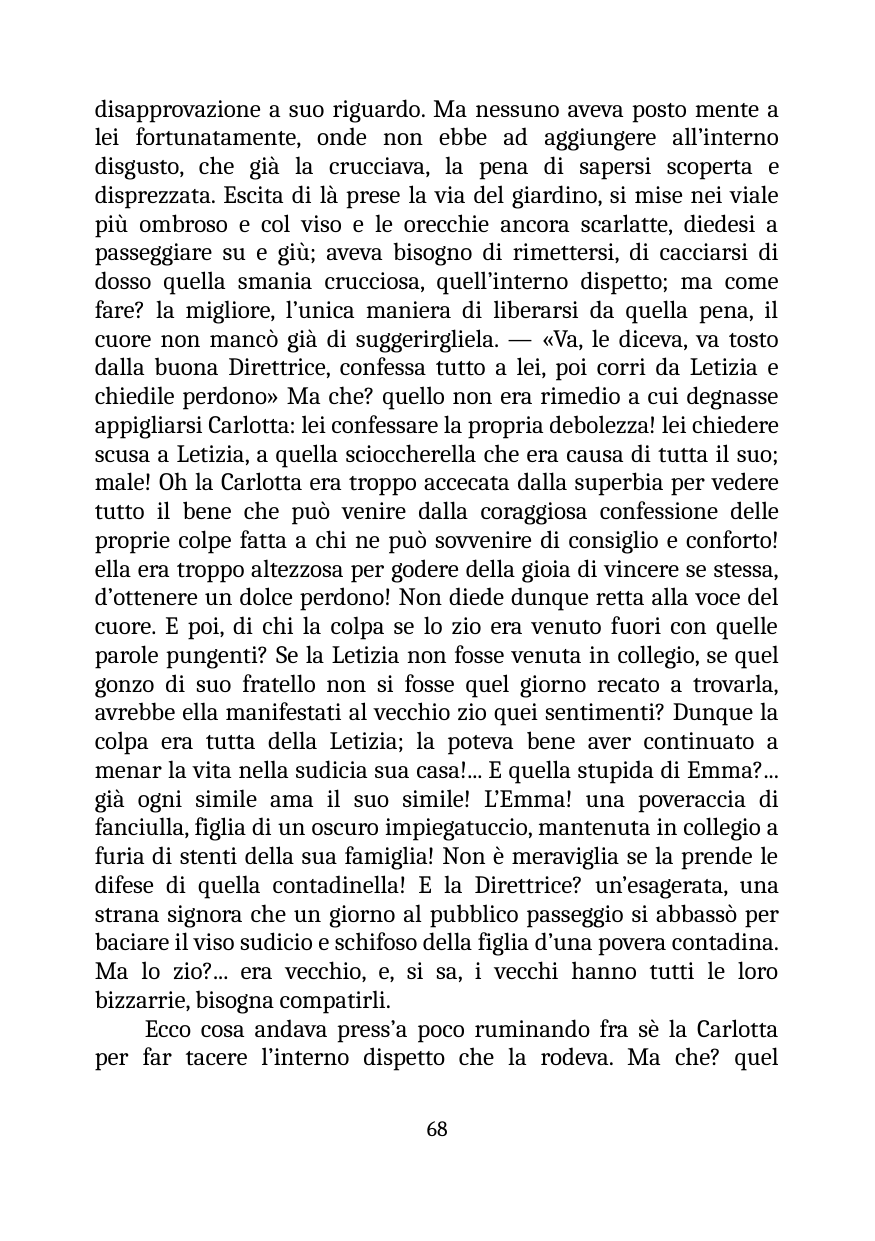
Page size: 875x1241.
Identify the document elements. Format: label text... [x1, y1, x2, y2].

text Ecco cosa andava press’a poco ruminando fra sè la Carlotta per far tacere l’interno dispetto che la rodeva. Ma che? quel [94, 1014, 779, 1072]
text disapprovazione a suo riguardo. Ma nessuno aveva posto mente a lei fortunatamente, onde non ebbe ad aggiungere all’interno disgusto, che già la crucciava, la pena di sapersi scoperta e disprezzata. Escita di là prese la via del giardino, si mise nei viale più ombroso e col viso e le orecchie ancora scarlatte, diedesi a passeggiare su e giù; aveva bisogno di rimettersi, di cacciarsi di dosso quella smania crucciosa, quell’interno dispetto; ma come fare? la migliore, l’unica maniera di liberarsi da quella pena, il cuore non mancò già di suggerirgliela. — «Va, le diceva, va tosto dalla buona Direttrice, confessa tutto a lei, poi corri da Letizia e chiedile perdono» Ma che? quello non era rimedio a cui degnasse appigliarsi Carlotta: lei confessare la propria debolezza! lei chiedere scusa a Letizia, a quella scioccherella che era causa di tutta il suo; male! Oh la Carlotta era troppo accecata dalla superbia per vedere tutto il bene che può venire dalla coraggiosa confessione delle proprie colpe fatta a chi ne può sovvenire di consiglio e conforto! ella era troppo altezzosa per godere della gioia di vincere se stessa, d’ottenere un dolce perdono! Non diede dunque retta alla voce del cuore. E poi, di chi la colpa se lo zio era venuto fuori con quelle parole pungenti? Se la Letizia non fosse venuta in collegio, se quel gonzo di suo fratello non si fosse quel giorno recato a trovarla, avrebbe ella manifestati al vecchio zio quei sentimenti? Dunque la colpa era tutta della Letizia; la poteva bene aver continuato a menar la vita nella sudicia sua casa!... E quella stupida di Emma?... già ogni simile ama il suo simile! L’Emma! una poveraccia di fanciulla, figlia di un oscuro impiegatuccio, mantenuta in collegio a furia di stenti della sua famiglia! Non è meraviglia se la prende le difese di quella contadinella! E la Direttrice? un’esagerata, una strana signora che un giorno al pubblico passeggio si abbassò per baciare il viso sudicio e schifoso della figlia d’una povera contadina. Ma lo zio?... era vecchio, e, si sa, i vecchi hanno tutti le loro bizzarrie, bisogna compatirli. [94, 94, 779, 1014]
